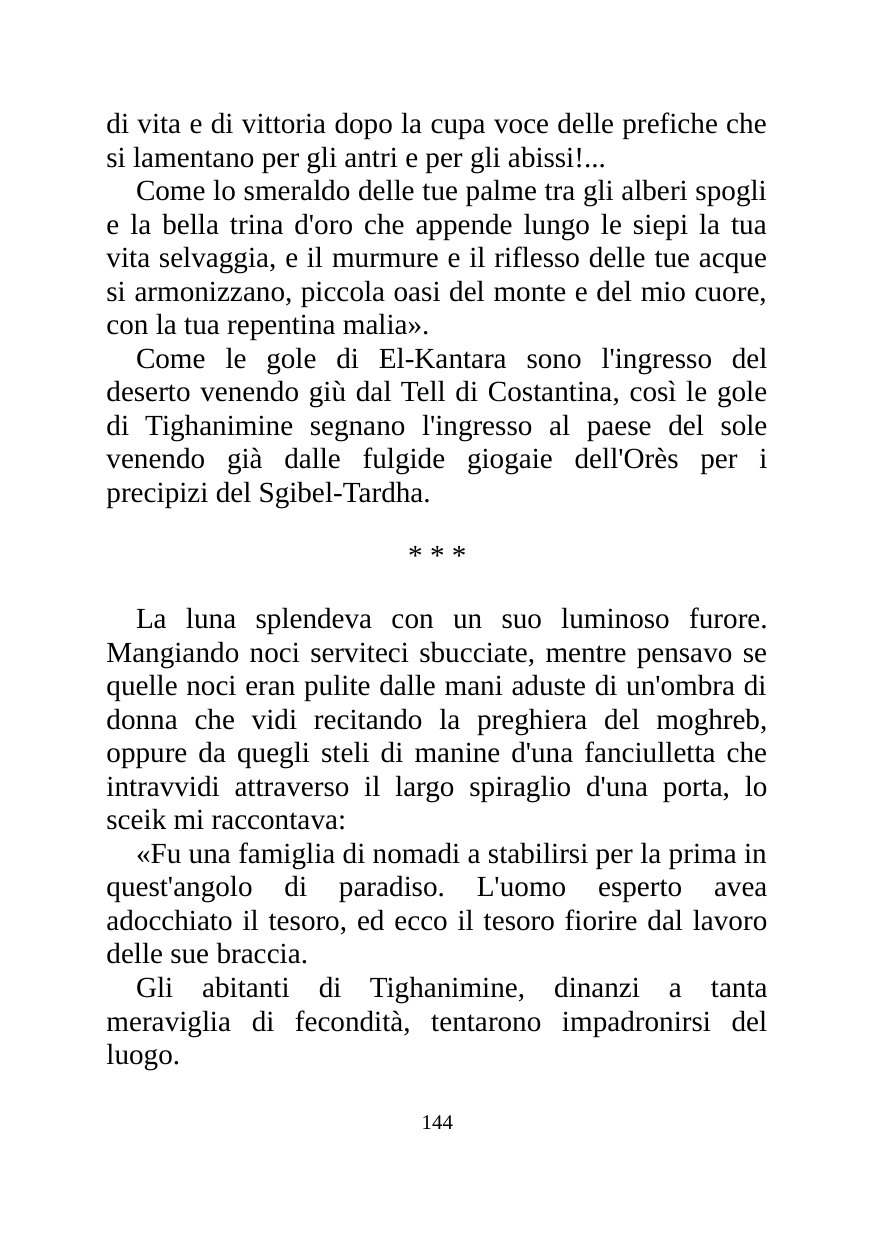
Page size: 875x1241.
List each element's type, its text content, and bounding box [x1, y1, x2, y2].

text Come le gole di El-Kantara sono l'ingresso del deserto venendo giù dal Tell di Costantina, così le gole di Tighanimine segnano l'ingresso al paese del sole venendo già dalle fulgide giogaie dell'Orès per i precipizi del Sgibel-Tardha. [106, 341, 768, 509]
text Gli abitanti di Tighanimine, dinanzi a tanta meraviglia di fecondità, tentarono impadronirsi del luogo. [106, 970, 768, 1071]
text «Fu una famiglia di nomadi a stabilirsi per la prima in quest'angolo di paradiso. L'uomo esperto avea adocchiato il tesoro, ed ecco il tesoro fiorire dal lavoro delle sue braccia. [106, 836, 768, 970]
text * * * [106, 538, 768, 572]
text Come lo smeraldo delle tue palme tra gli alberi spogli e la bella trina d'oro che appende lungo le siepi la tua vita selvaggia, e il murmure e il riflesso delle tue acque si armonizzano, piccola oasi del monte e del mio cuore, con la tua repentina malia». [106, 173, 768, 341]
text di vita e di vittoria dopo la cupa voce delle prefiche che si lamentano per gli antri e per gli abissi!... [106, 106, 768, 173]
text La luna splendeva con un suo luminoso furore. Mangiando noci serviteci sbucciate, mentre pensavo se quelle noci eran pulite dalle mani aduste di un'ombra di donna che vidi recitando la preghiera del moghreb, oppure da quegli steli di manine d'una fanciulletta che intravvidi attraverso il largo spiraglio d'una porta, lo sceik mi raccontava: [106, 601, 768, 836]
